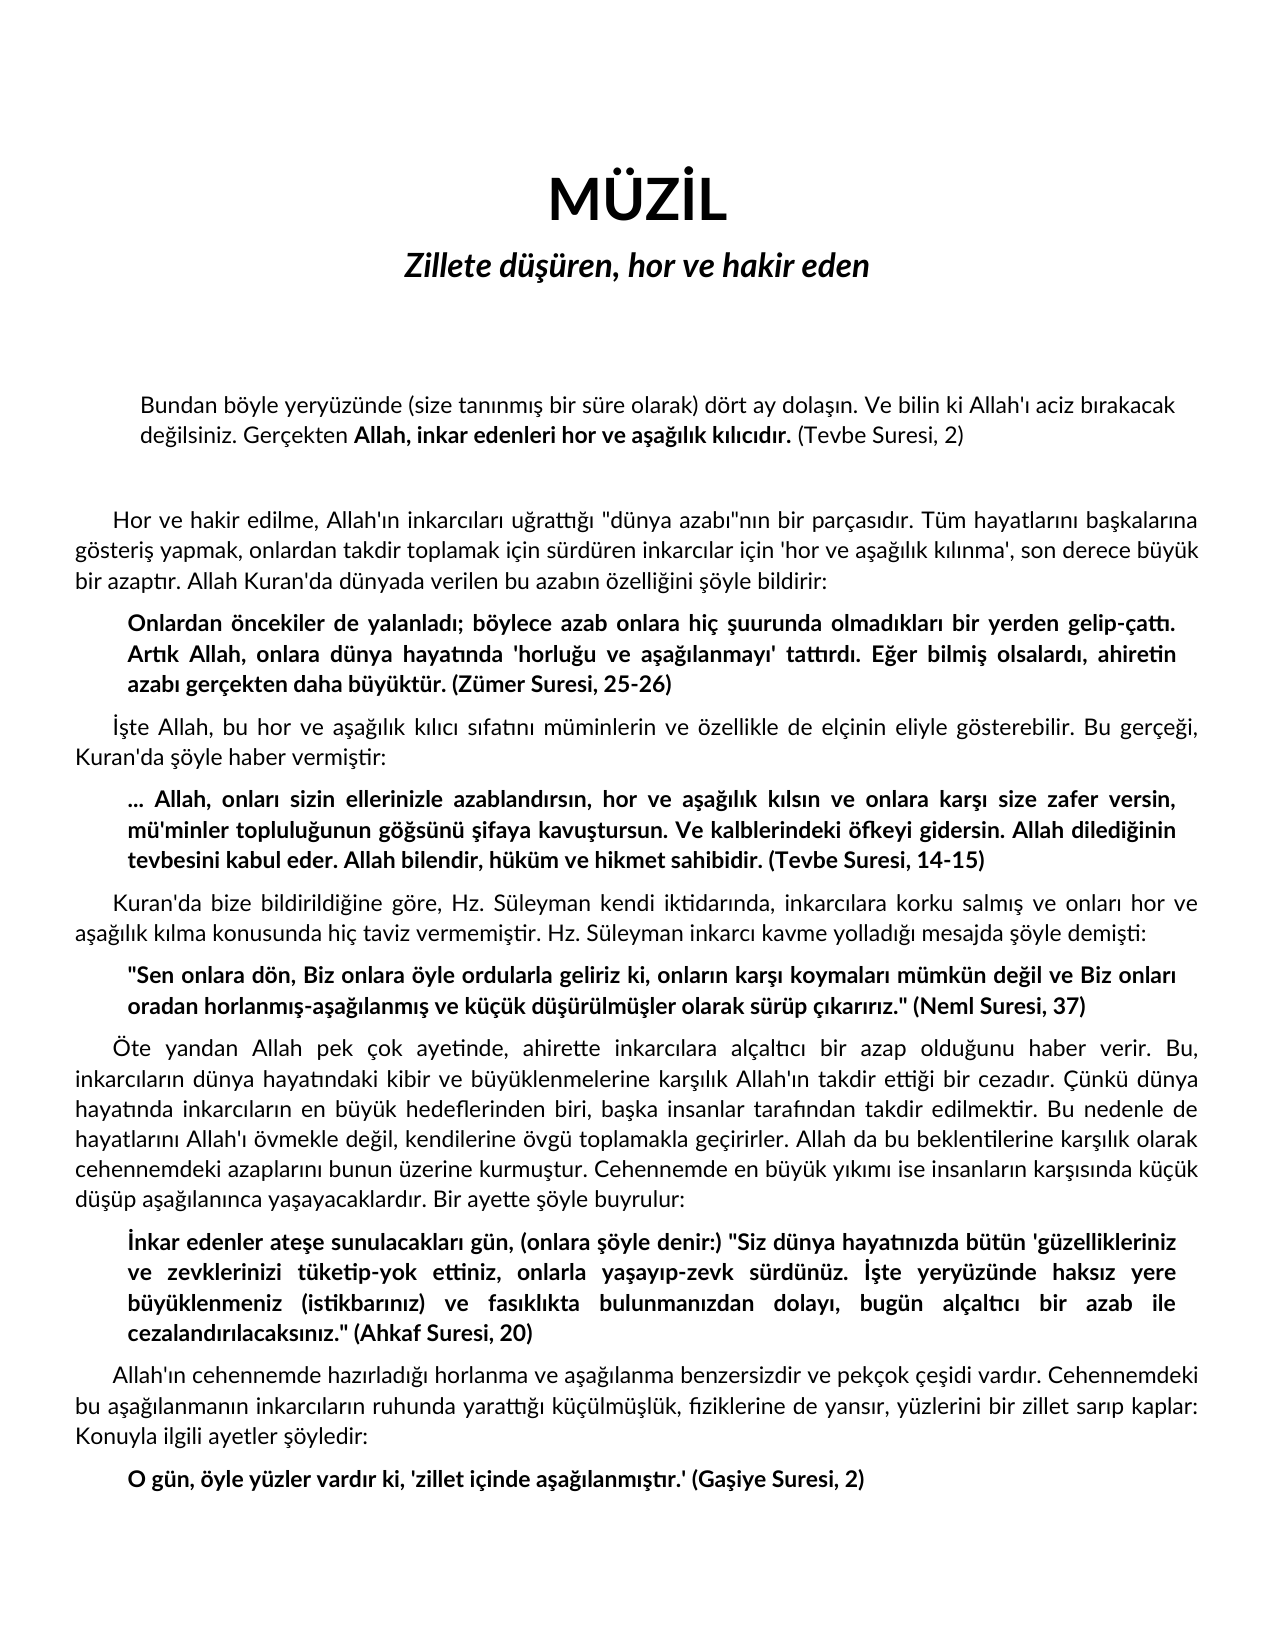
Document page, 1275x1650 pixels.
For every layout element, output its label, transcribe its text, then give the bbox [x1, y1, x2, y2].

text Hor ve hakir edilme, Allah'ın inkarcıları uğrattığı "dünya azabı"nın bir parçasıdır. Tüm hayatlarını başkalarına gösteriş yapmak, onlardan takdir toplamak için sürdüren inkarcılar için 'hor ve aşağılık kılınma', son derece büyük bir azaptır. Allah Kuran'da dünyada verilen bu azabın özelliğini şöyle bildirir: [75, 506, 1200, 594]
text İnkar edenler ateşe sunulacakları gün, (onlara şöyle denir:) "Siz dünya hayatınızda bütün 'güzellikleriniz ve zevklerinizi tüketip-yok ettiniz, onlarla yaşayıp-zevk sürdünüz. İşte yeryüzünde haksız yere büyüklenmeniz (istikbarınız) ve fasıklıkta bulunmanızdan dolayı, bugün alçaltıcı bir azab ile cezalandırılacaksınız." (Ahkaf Suresi, 20) [127, 1228, 1177, 1346]
text Allah'ın cehennemde hazırladığı horlanma ve aşağılanma benzersizdir ve pekçok çeşidi vardır. Cehennemdeki bu aşağılanmanın inkarcıların ruhunda yarattığı küçülmüşlük, fiziklerine de yansır, yüzlerini bir zillet sarıp kaplar: Konuyla ilgili ayetler şöyledir: [75, 1361, 1200, 1449]
text Bundan böyle yeryüzünde (size tanınmış bir süre olarak) dört ay dolaşın. Ve bilin ki Allah'ı aciz bırakacak değilsiniz. Gerçekten Allah, inkar edenleri hor ve aşağılık kılıcıdır. (Tevbe Suresi, 2) [140, 390, 1178, 448]
text O gün, öyle yüzler vardır ki, 'zillet içinde aşağılanmıştır.' (Gaşiye Suresi, 2) [127, 1464, 1177, 1492]
text ... Allah, onları sizin ellerinizle azablandırsın, hor ve aşağılık kılsın ve onlara karşı size zafer versin, mü'minler topluluğunun göğsünü şifaya kavuştursun. Ve kalblerindeki öfkeyi gidersin. Allah dilediğinin tevbesini kabul eder. Allah bilendir, hüküm ve hikmet sahibidir. (Tevbe Suresi, 14-15) [127, 785, 1177, 873]
subtitle MÜZİL [75, 162, 1200, 232]
text Zillete düşüren, hor ve hakir eden [75, 245, 1200, 285]
text İşte Allah, bu hor ve aşağılık kılıcı sıfatını müminlerin ve özellikle de elçinin eliyle gösterebilir. Bu gerçeği, Kuran'da şöyle haber vermiştir: [75, 712, 1200, 770]
text Onlardan öncekiler de yalanladı; böylece azab onlara hiç şuurunda olmadıkları bir yerden gelip-çattı. Artık Allah, onlara dünya hayatında 'horluğu ve aşağılanmayı' tattırdı. Eğer bilmiş olsalardı, ahiretin azabı gerçekten daha büyüktür. (Zümer Suresi, 25-26) [127, 609, 1177, 697]
text "Sen onlara dön, Biz onlara öyle ordularla geliriz ki, onların karşı koymaları mümkün değil ve Biz onları oradan horlanmış-aşağılanmış ve küçük düşürülmüşler olarak sürüp çıkarırız." (Neml Suresi, 37) [127, 961, 1177, 1019]
text Kuran'da bize bildirildiğine göre, Hz. Süleyman kendi iktidarında, inkarcılara korku salmış ve onları hor ve aşağılık kılma konusunda hiç taviz vermemiştir. Hz. Süleyman inkarcı kavme yolladığı mesajda şöyle demişti: [75, 888, 1200, 946]
text Öte yandan Allah pek çok ayetinde, ahirette inkarcılara alçaltıcı bir azap olduğunu haber verir. Bu, inkarcıların dünya hayatındaki kibir ve büyüklenmelerine karşılık Allah'ın takdir ettiği bir cezadır. Çünkü dünya hayatında inkarcıların en büyük hedeflerinden biri, başka insanlar tarafından takdir edilmektir. Bu nedenle de hayatlarını Allah'ı övmekle değil, kendilerine övgü toplamakla geçirirler. Allah da bu beklentilerine karşılık olarak cehennemdeki azaplarını bunun üzerine kurmuştur. Cehennemde en büyük yıkımı ise insanların karşısında küçük düşüp aşağılanınca yaşayacaklardır. Bir ayette şöyle buyrulur: [75, 1034, 1200, 1213]
